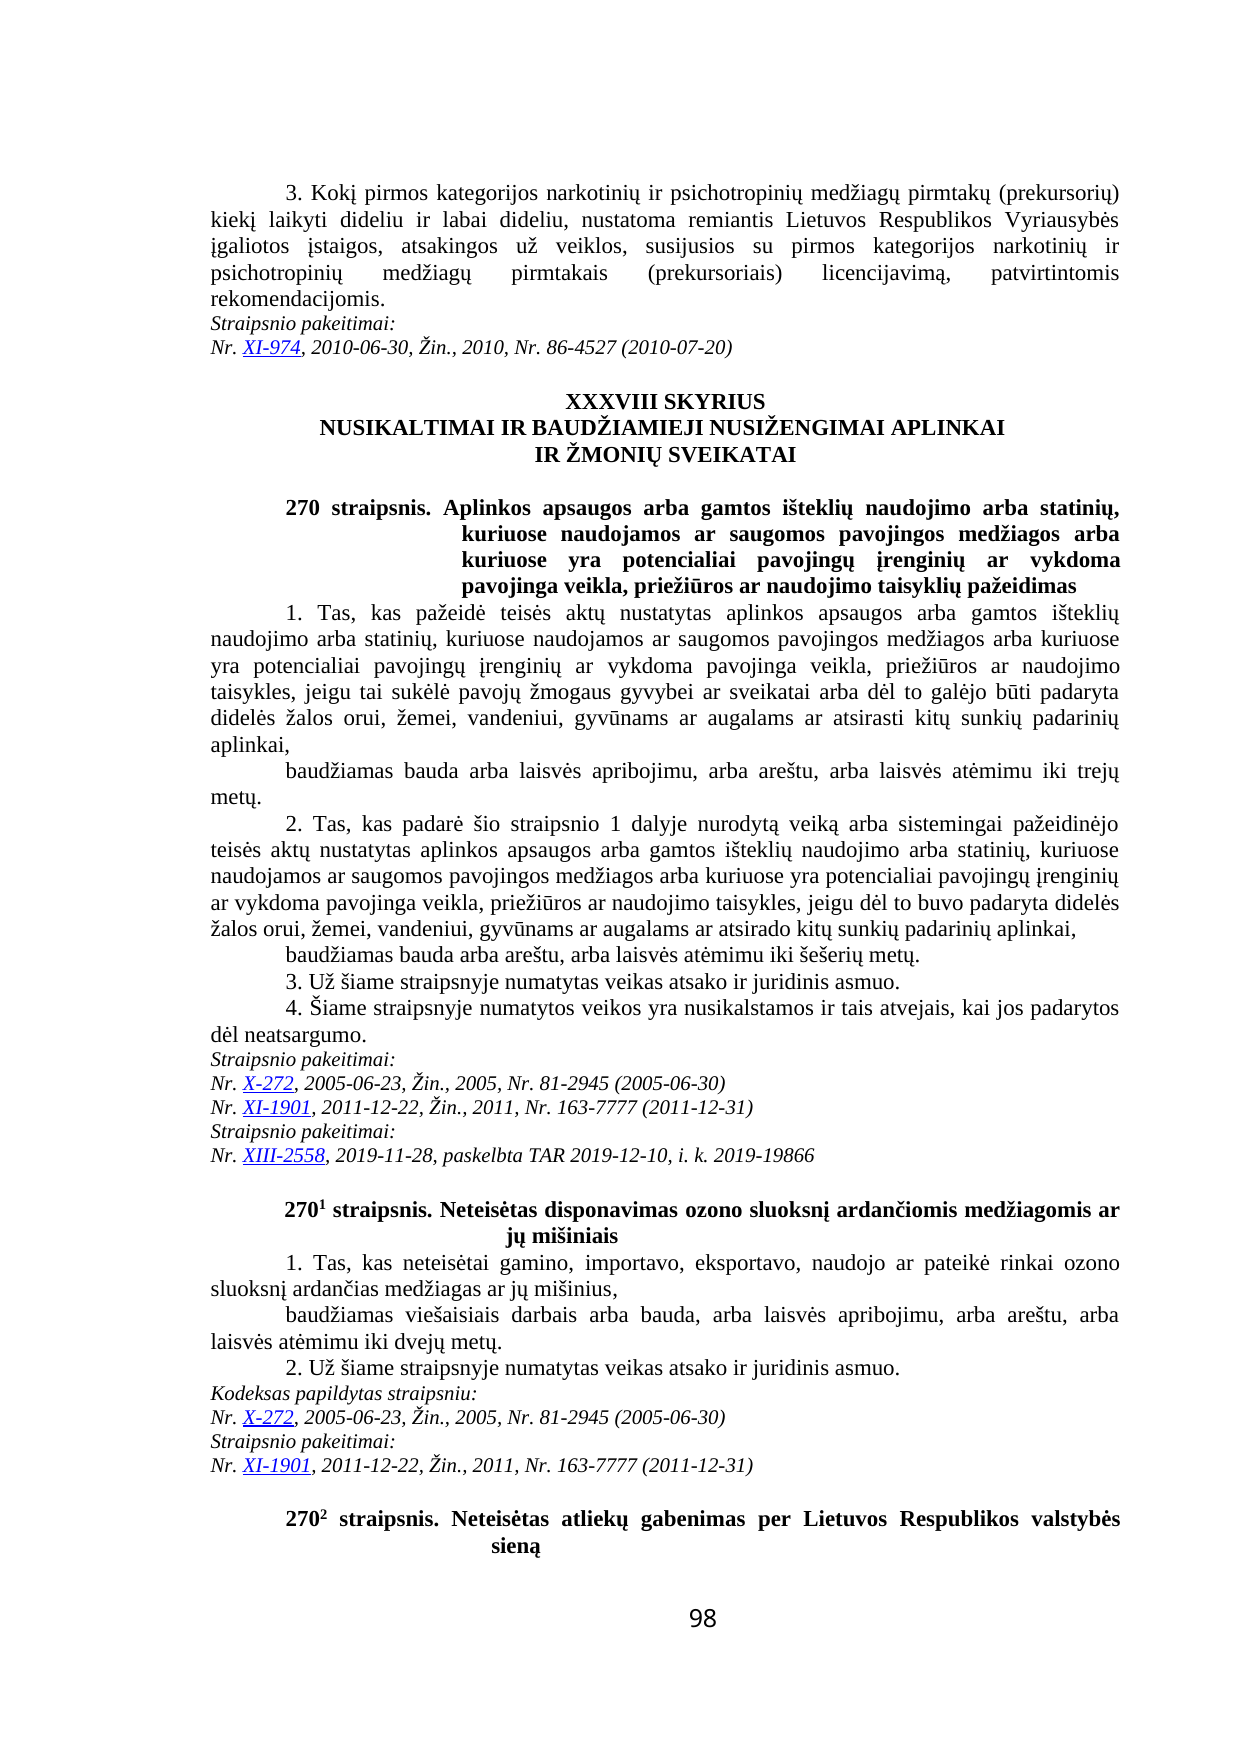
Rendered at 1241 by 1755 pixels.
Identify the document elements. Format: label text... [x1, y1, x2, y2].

text 270 straipsnis. Aplinkos apsaugos arba gamtos išteklių naudojimo arba statinių, kuriuose naudojamos ar saugomos pavojingos medžiagos arba kuriuose yra potencialiai pavojingų įrenginių ar vykdoma pavojinga veikla, priežiūros ar naudojimo taisyklių pažeidimas [285, 493, 1120, 599]
text Kodeksas papildytas straipsniu: [210, 1381, 1120, 1404]
text 4. Šiame straipsnyje numatytos veikos yra nusikalstamos ir tais atvejais, kai jos padarytos dėl neatsargumo. [210, 994, 1120, 1047]
text 3. Už šiame straipsnyje numatytas veikas atsako ir juridinis asmuo. [210, 968, 1120, 994]
text 1. Tas, kas pažeidė teisės aktų nustatytas aplinkos apsaugos arba gamtos išteklių naudojimo arba statinių, kuriuose naudojamos ar saugomos pavojingos medžiagos arba kuriuose yra potencialiai pavojingų įrenginių ar vykdoma pavojinga veikla, priežiūros ar naudojimo taisykles, jeigu tai sukėlė pavojų žmogaus gyvybei ar sveikatai arba dėl to galėjo būti padaryta didelės žalos orui, žemei, vandeniui, gyvūnams ar augalams ar atsirasti kitų sunkių padarinių aplinkai, [210, 599, 1120, 757]
text Straipsnio pakeitimai: [210, 1429, 1120, 1453]
text baudžiamas viešaisiais darbais arba bauda, arba laisvės apribojimu, arba areštu, arba laisvės atėmimu iki dvejų metų. [210, 1301, 1120, 1354]
text Nr. X-272, 2005-06-23, Žin., 2005, Nr. 81-2945 (2005-06-30) [210, 1071, 1120, 1095]
text Nr. XI-1901, 2011-12-22, Žin., 2011, Nr. 163-7777 (2011-12-31) [210, 1095, 1120, 1119]
text Straipsnio pakeitimai: [210, 311, 1120, 335]
text Straipsnio pakeitimai: [210, 1047, 1120, 1071]
text 2. Už šiame straipsnyje numatytas veikas atsako ir juridinis asmuo. [210, 1354, 1120, 1381]
text Nr. XI-974, 2010-06-30, Žin., 2010, Nr. 86-4527 (2010-07-20) [210, 335, 1120, 359]
text NUSIKALTIMAI IR BAUDŽIAMIEJI NUSIŽENGIMAI APLINKAI IR ŽMONIŲ SVEIKATAI [210, 414, 1120, 467]
subtitle XXXVIII SKYRIUS [210, 388, 1120, 414]
text 1. Tas, kas neteisėtai gamino, importavo, eksportavo, naudojo ar pateikė rinkai ozono sluoksnį ardančias medžiagas ar jų mišinius, [210, 1249, 1120, 1301]
text 2. Tas, kas padarė šio straipsnio 1 dalyje nurodytą veiką arba sistemingai pažeidinėjo teisės aktų nustatytas aplinkos apsaugos arba gamtos išteklių naudojimo arba statinių, kuriuose naudojamos ar saugomos pavojingos medžiagos arba kuriuose yra potencialiai pavojingų įrenginių ar vykdoma pavojinga veikla, priežiūros ar naudojimo taisykles, jeigu dėl to buvo padaryta didelės žalos orui, žemei, vandeniui, gyvūnams ar augalams ar atsirado kitų sunkių padarinių aplinkai, [210, 810, 1120, 942]
text Nr. X-272, 2005-06-23, Žin., 2005, Nr. 81-2945 (2005-06-30) [210, 1404, 1120, 1429]
text Straipsnio pakeitimai: [210, 1119, 1120, 1143]
text Nr. XI-1901, 2011-12-22, Žin., 2011, Nr. 163-7777 (2011-12-31) [210, 1453, 1120, 1477]
text baudžiamas bauda arba laisvės apribojimu, arba areštu, arba laisvės atėmimu iki trejų metų. [210, 757, 1120, 810]
text 2701 straipsnis. Neteisėtas disponavimas ozono sluoksnį ardančiomis medžiagomis ar jų mišiniais [284, 1196, 1120, 1249]
text baudžiamas bauda arba areštu, arba laisvės atėmimu iki šešerių metų. [210, 942, 1120, 968]
text Nr. XIII-2558, 2019-11-28, paskelbta TAR 2019-12-10, i. k. 2019-19866 [210, 1143, 1120, 1167]
text 2702 straipsnis. Neteisėtas atliekų gabenimas per Lietuvos Respublikos valstybės sieną [285, 1506, 1120, 1558]
text 3. Kokį pirmos kategorijos narkotinių ir psichotropinių medžiagų pirmtakų (prekursorių) kiekį laikyti dideliu ir labai dideliu, nustatoma remiantis Lietuvos Respublikos Vyriausybės įgaliotos įstaigos, atsakingos už veiklos, susijusios su pirmos kategorijos narkotinių ir psichotropinių medžiagų pirmtakais (prekursoriais) licencijavimą, patvirtintomis rekomendacijomis. [210, 179, 1120, 311]
